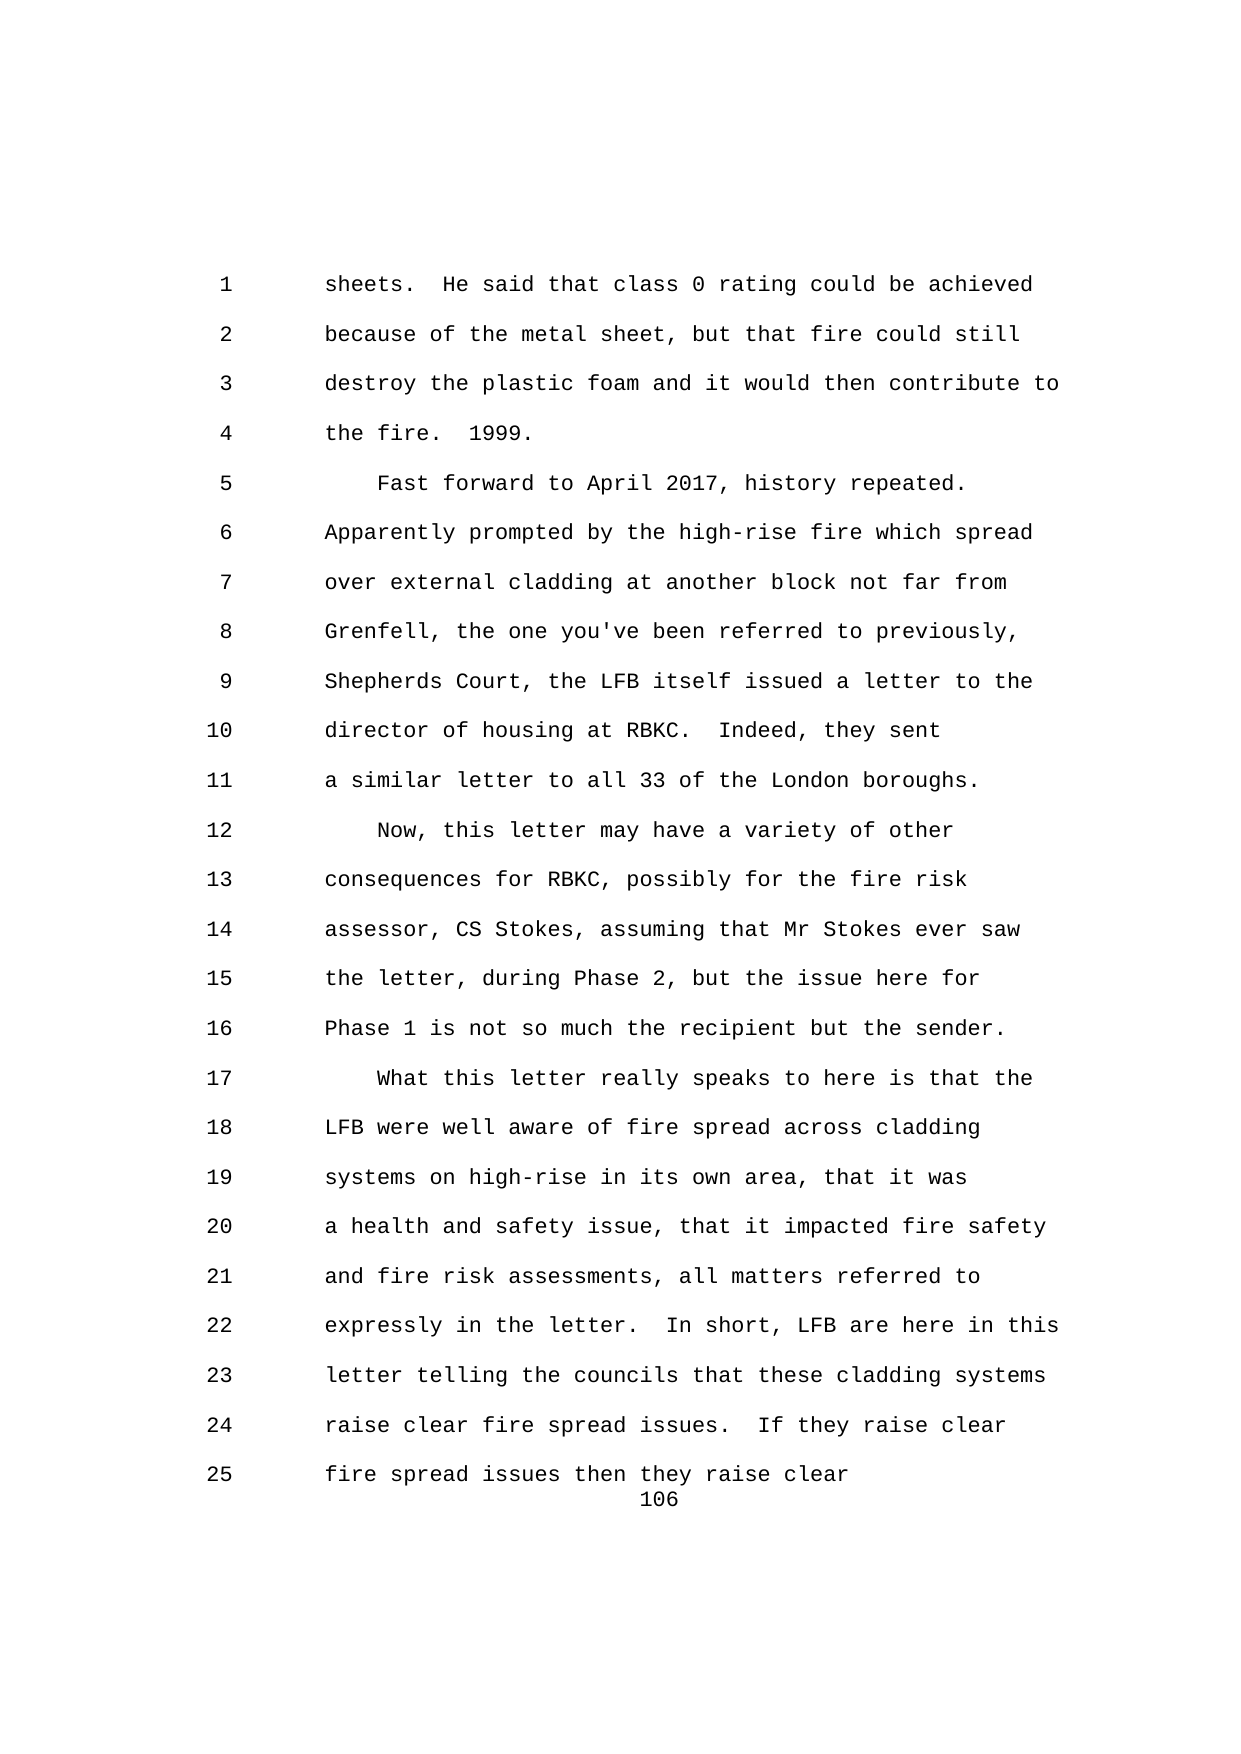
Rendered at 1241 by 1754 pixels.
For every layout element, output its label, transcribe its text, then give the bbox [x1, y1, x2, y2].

text 18 LFB were well aware of fire spread across cladding [75, 1116, 1165, 1141]
text 17 What this letter really speaks to here is that the [75, 1067, 1165, 1091]
text 12 Now, this letter may have a variety of other [75, 819, 1165, 843]
text 25 fire spread issues then they raise clear [75, 1463, 1165, 1488]
text 14 assessor, CS Stokes, assuming that Mr Stokes ever saw [75, 918, 1165, 943]
text 7 over external cladding at another block not far from [75, 571, 1165, 596]
text 20 a health and safety issue, that it impacted fire safety [75, 1215, 1165, 1240]
text 3 destroy the plastic foam and it would then contribute to [75, 372, 1165, 397]
text 5 Fast forward to April 2017, history repeated. [75, 472, 1165, 496]
text 11 a similar letter to all 33 of the London boroughs. [75, 769, 1165, 794]
text 23 letter telling the councils that these cladding systems [75, 1364, 1165, 1389]
text 13 consequences for RBKC, possibly for the fire risk [75, 868, 1165, 893]
text 106 [75, 1488, 1165, 1513]
text 19 systems on high-rise in its own area, that it was [75, 1166, 1165, 1191]
text 4 the fire. 1999. [75, 422, 1165, 447]
text 1 sheets. He said that class 0 rating could be achieved [75, 273, 1165, 298]
text 24 raise clear fire spread issues. If they raise clear [75, 1414, 1165, 1438]
text 2 because of the metal sheet, but that fire could still [75, 323, 1165, 348]
text 16 Phase 1 is not so much the recipient but the sender. [75, 1017, 1165, 1042]
text 15 the letter, during Phase 2, but the issue here for [75, 967, 1165, 992]
text 9 Shepherds Court, the LFB itself issued a letter to the [75, 670, 1165, 695]
text 22 expressly in the letter. In short, LFB are here in this [75, 1314, 1165, 1339]
text 21 and fire risk assessments, all matters referred to [75, 1265, 1165, 1290]
text 10 director of housing at RBKC. Indeed, they sent [75, 719, 1165, 744]
text 6 Apparently prompted by the high-rise fire which spread [75, 521, 1165, 546]
text 8 Grenfell, the one you've been referred to previously, [75, 620, 1165, 645]
